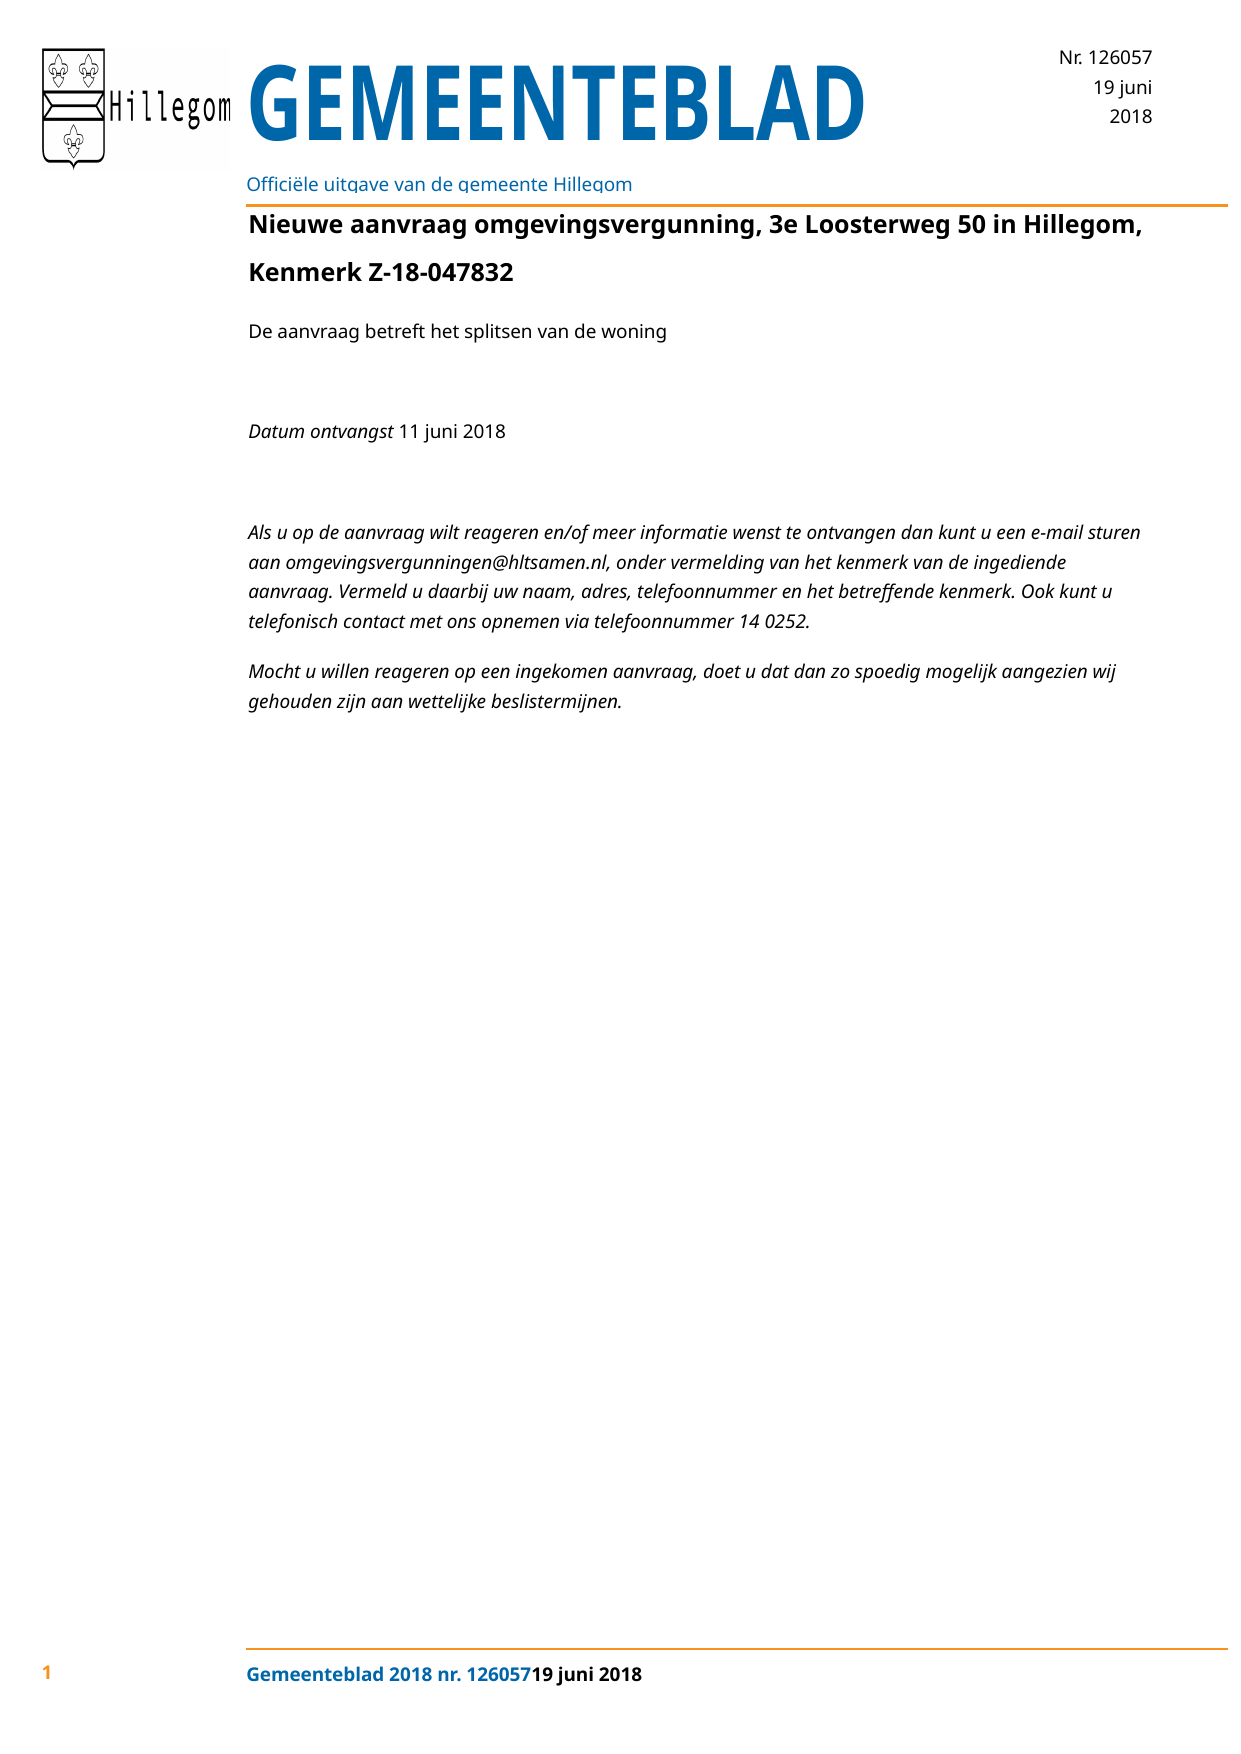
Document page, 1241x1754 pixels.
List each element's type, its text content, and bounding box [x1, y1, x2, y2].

picture [41, 47, 231, 172]
text Nieuwe aanvraag omgevingsvergunning, 3e Loosterweg 50 in Hillegom, Kenmerk Z-18-047832 [248, 207, 1152, 288]
text Als u op de aanvraag wilt reageren en/of meer informatie wenst te ontvangen dan kunt u een e-mail sturen aan omgevingsvergunningen@hltsamen.nl, onder vermelding van het kenmerk van de ingediende aanvraag. Vermeld u daarbij uw naam, adres, telefoonnummer en het betreffende kenmerk. Ook kunt u telefonisch contact met ons opnemen via telefoonnummer 14 0252. [248, 519, 1152, 634]
text De aanvraag betreft het splitsen van de woning [248, 318, 1152, 344]
text Mocht u willen reageren op een ingekomen aanvraag, doet u dat dan zo spoedig mogelijk aangezien wij gehouden zijn aan wettelijke beslistermijnen. [248, 659, 1152, 714]
text Datum ontvangst 11 juni 2018 [248, 419, 1152, 444]
